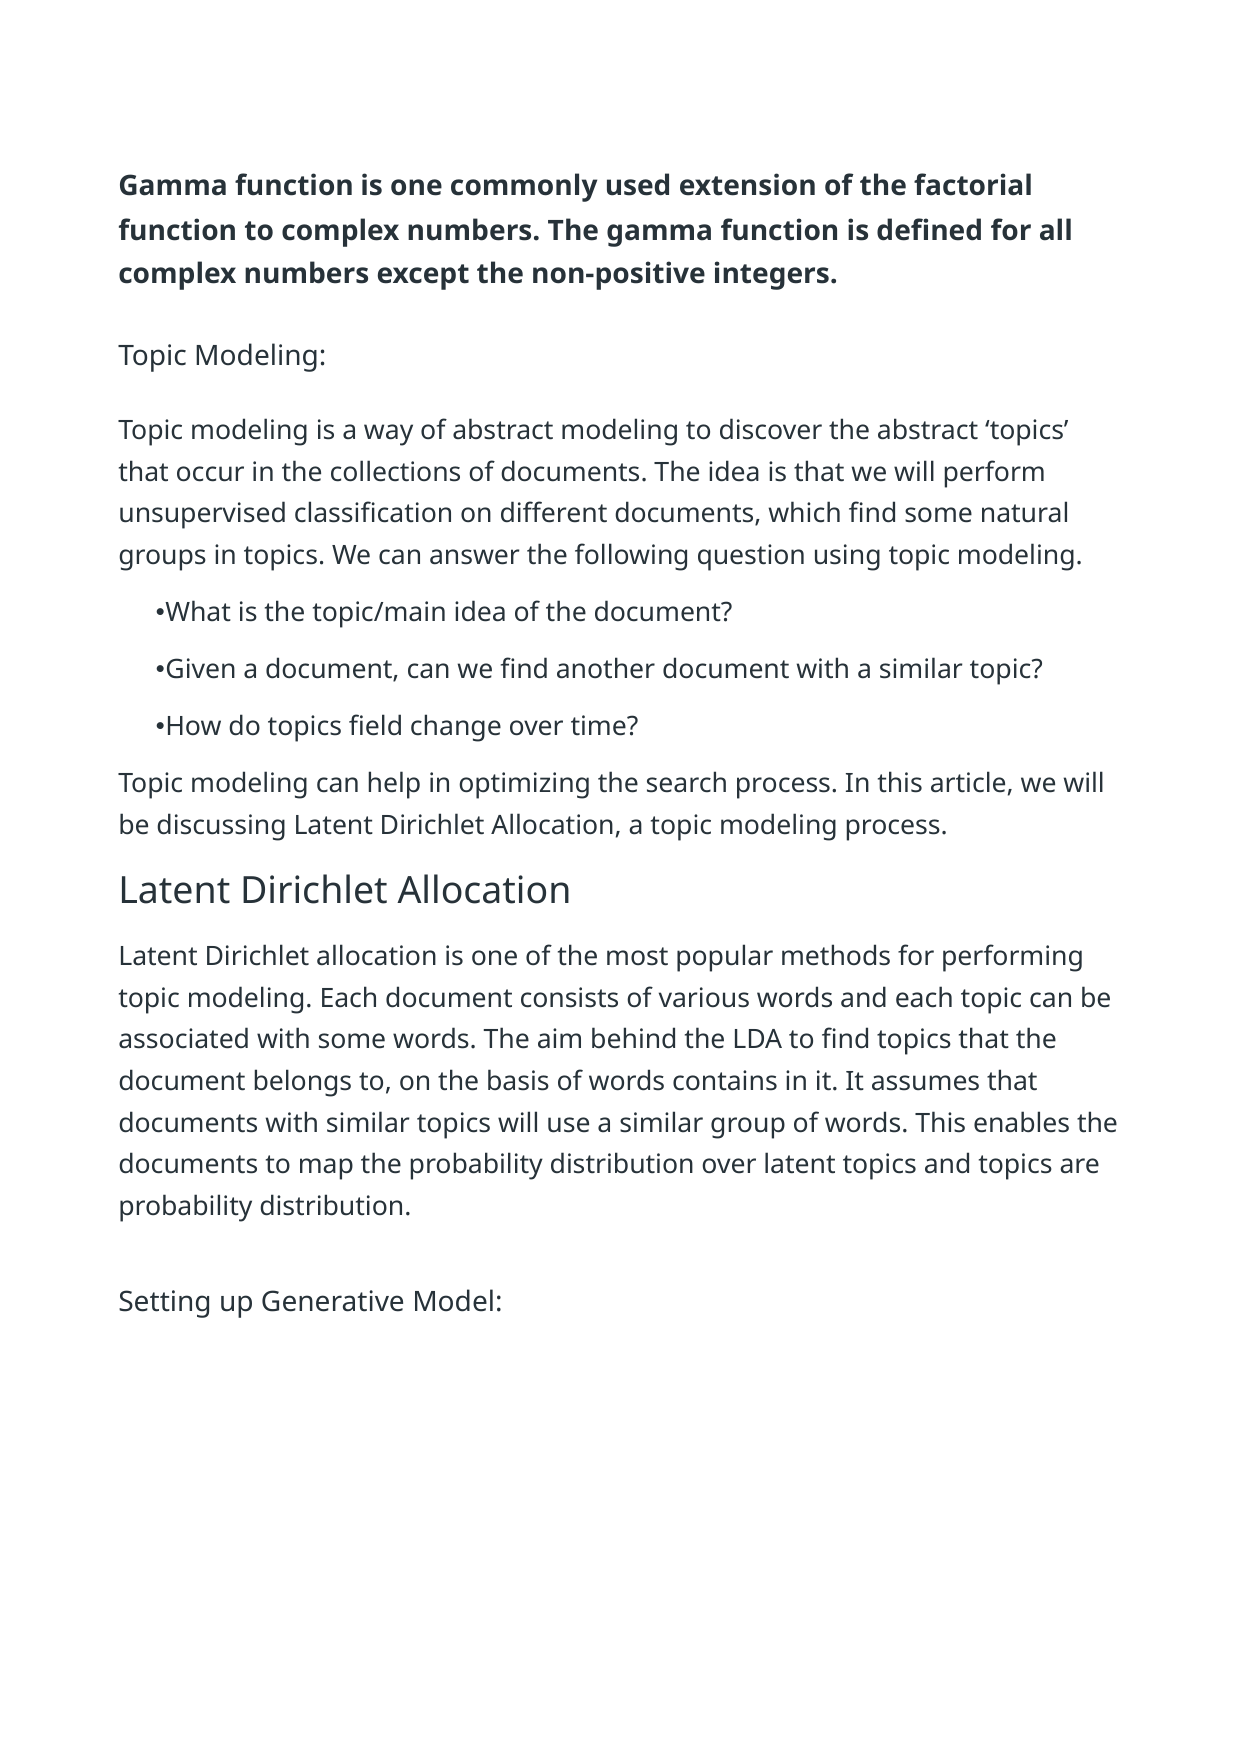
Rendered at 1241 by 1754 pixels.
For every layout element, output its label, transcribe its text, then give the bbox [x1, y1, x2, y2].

text Topic modeling is a way of abstract modeling to discover the abstract ‘topics’ that occur in the collections of documents. The idea is that we will perform unsupervised classification on different documents, which find some natural groups in topics. We can answer the following question using topic modeling. [118, 411, 1122, 572]
list Given a document, can we find another document with a similar topic? [156, 650, 1122, 686]
text Topic modeling can help in optimizing the search process. In this article, we will be discussing Latent Dirichlet Allocation, a topic modeling process. [118, 764, 1122, 842]
text Latent Dirichlet Allocation [118, 863, 1122, 914]
text Latent Dirichlet allocation is one of the most popular methods for performing topic modeling. Each document consists of various words and each topic can be associated with some words. The aim behind the LDA to find topics that the document belongs to, on the basis of words contains in it. It assumes that documents with similar topics will use a similar group of words. This enables the documents to map the probability distribution over latent topics and topics are probability distribution. [118, 937, 1122, 1223]
list What is the topic/main idea of the document? [156, 593, 1122, 629]
text Gamma function is one commonly used extension of the factorial function to complex numbers. The gamma function is defined for all complex numbers except the non-positive integers. [118, 166, 1122, 292]
list How do topics field change over time? [156, 707, 1122, 743]
subtitle Setting up Generative Model: [118, 1281, 1122, 1320]
subtitle Topic Modeling: [118, 335, 1122, 374]
